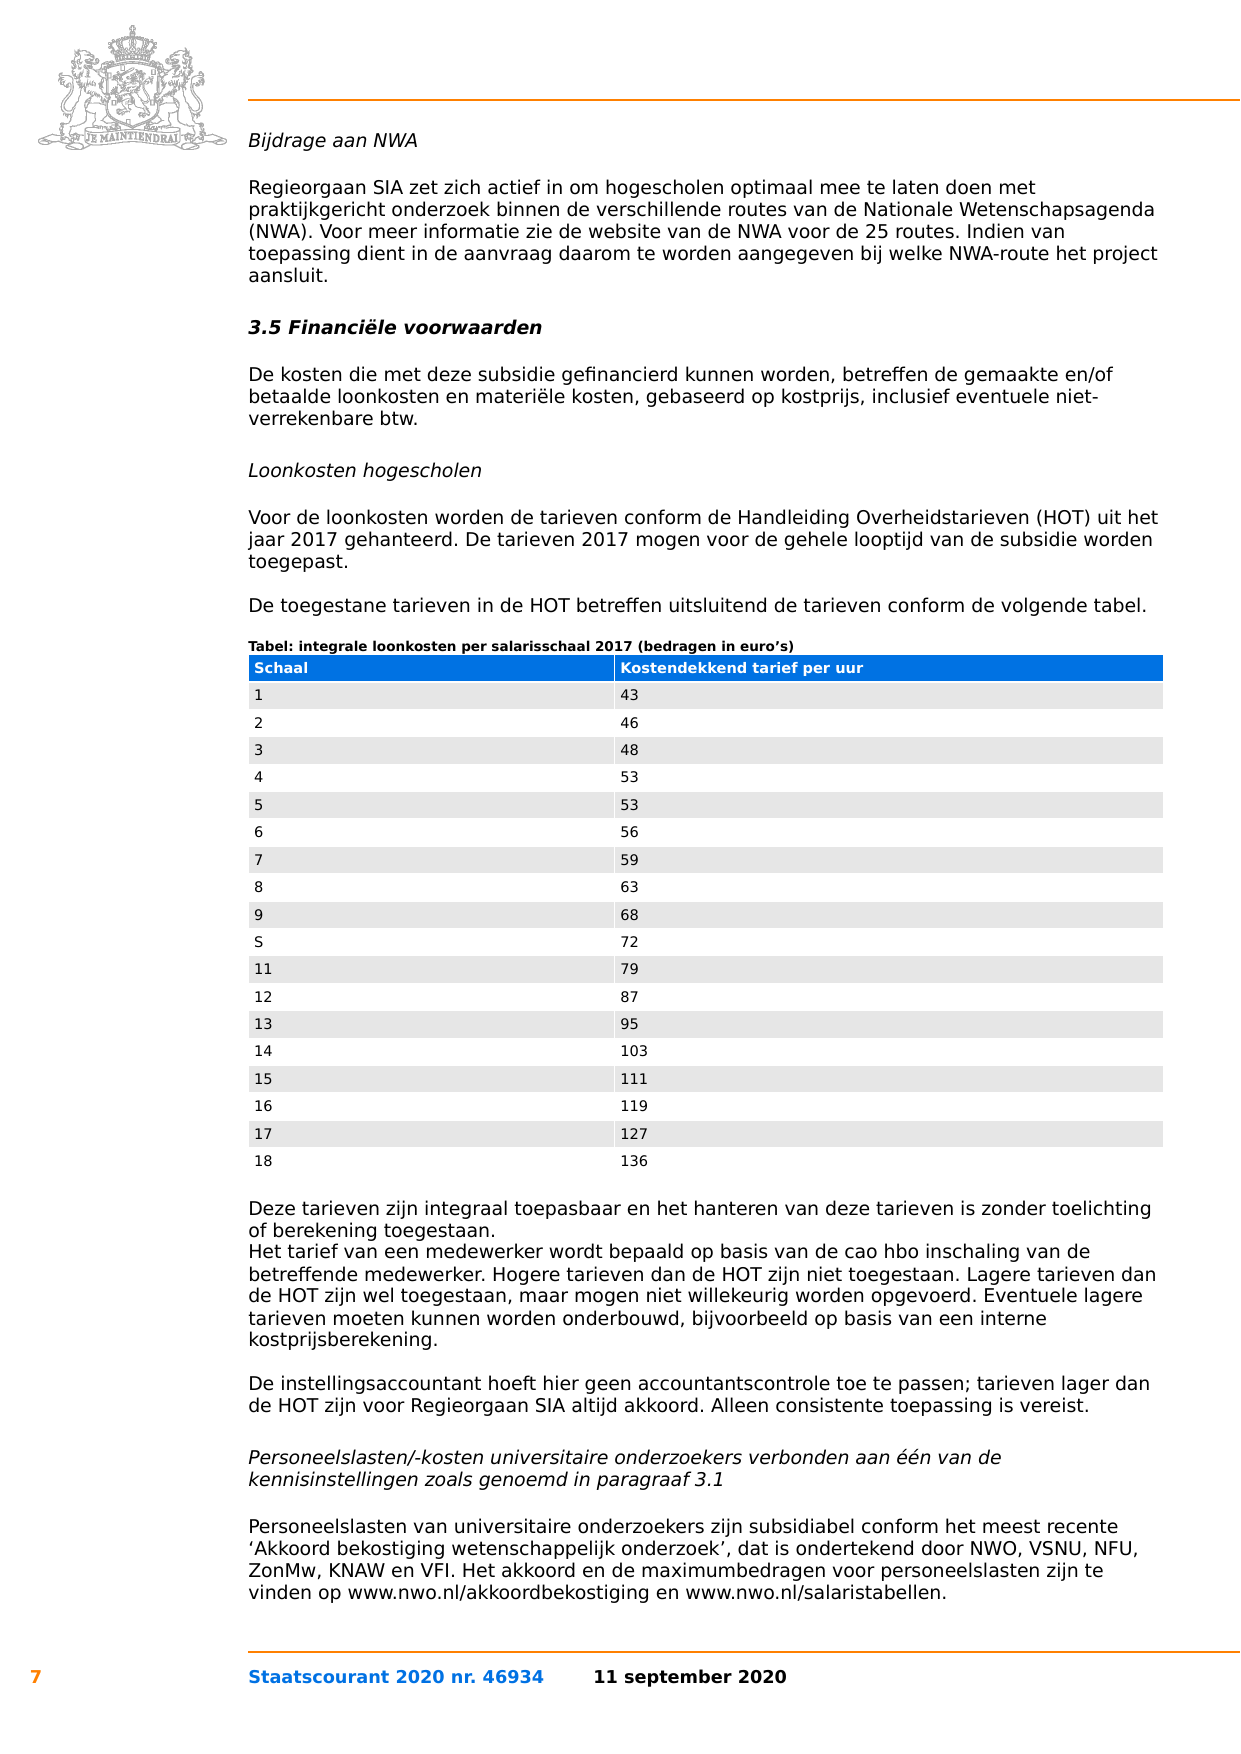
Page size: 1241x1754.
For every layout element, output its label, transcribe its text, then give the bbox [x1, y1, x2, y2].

table_cell 59 [615, 847, 1163, 873]
table_cell 13 [249, 1011, 614, 1038]
text Het tarief van een medewerker wordt bepaald op basis van de cao hbo inschaling van de betreffende medewerker. Hogere tarieven dan de HOT zijn niet toegestaan. Lagere tarieven dan de HOT zijn wel toegestaan, maar mogen niet willekeurig worden opgevoerd. Eventuele lagere tarieven moeten kunnen worden onderbouwd, bijvoorbeeld op basis van een interne kostprijsberekening. [248, 1241, 1163, 1351]
table_cell 87 [615, 984, 1163, 1010]
subtitle Loonkosten hogescholen [248, 460, 1163, 482]
table_cell 111 [615, 1066, 1163, 1092]
table_cell Schaal [249, 655, 614, 681]
text De kosten die met deze subsidie gefinancierd kunnen worden, betreffen de gemaakte en/of betaalde loonkosten en materiële kosten, gebaseerd op kostprijs, inclusief eventuele niet-verrekenbare btw. [248, 364, 1163, 430]
table_cell 2 [249, 710, 614, 736]
table_cell 9 [249, 902, 614, 928]
table_cell 46 [615, 710, 1163, 736]
table_cell 72 [615, 929, 1163, 955]
table_cell 17 [249, 1121, 614, 1147]
table_cell 5 [249, 792, 614, 818]
table_cell 16 [249, 1094, 614, 1120]
table_cell 8 [249, 874, 614, 901]
table_cell 15 [249, 1066, 614, 1092]
table_cell 68 [615, 902, 1163, 928]
table_cell 79 [615, 956, 1163, 983]
subtitle Bijdrage aan NWA [248, 130, 1163, 152]
table_cell S [249, 929, 614, 955]
table_cell 11 [249, 956, 614, 983]
table_cell 103 [615, 1039, 1163, 1065]
table_cell 63 [615, 874, 1163, 901]
text Regieorgaan SIA zet zich actief in om hogescholen optimaal mee te laten doen met praktijkgericht onderzoek binnen de verschillende routes van de Nationale Wetenschapsagenda (NWA). Voor meer informatie zie de website van de NWA voor de 25 routes. Indien van toepassing dient in de aanvraag daarom te worden aangegeven bij welke NWA-route het project aansluit. [248, 177, 1163, 287]
table_header Tabel: integrale loonkosten per salarisschaal 2017 (bedragen in euro’s) [248, 638, 1163, 654]
table_cell 53 [615, 765, 1163, 791]
table_cell 7 [249, 847, 614, 873]
table_cell 53 [615, 792, 1163, 818]
table_cell Kostendekkend tarief per uur [615, 655, 1163, 681]
table_cell 119 [615, 1094, 1163, 1120]
subtitle Personeelslasten/-kosten universitaire onderzoekers verbonden aan één van de kennisinstellingen zoals genoemd in paragraaf 3.1 [248, 1447, 1163, 1491]
table_cell 4 [249, 765, 614, 791]
table_cell 95 [615, 1011, 1163, 1038]
table_cell 43 [615, 683, 1163, 709]
table_cell 127 [615, 1121, 1163, 1147]
text Personeelslasten van universitaire onderzoekers zijn subsidiabel conform het meest recente ‘Akkoord bekostiging wetenschappelijk onderzoek’, dat is ondertekend door NWO, VSNU, NFU, ZonMw, KNAW en VFI. Het akkoord en de maximumbedragen voor personeelslasten zijn te vinden op www.nwo.nl/akkoordbekostiging en www.nwo.nl/salaristabellen. [248, 1516, 1163, 1604]
text Deze tarieven zijn integraal toepasbaar en het hanteren van deze tarieven is zonder toelichting of berekening toegestaan. [248, 1197, 1163, 1241]
table_cell 14 [249, 1039, 614, 1065]
table_cell 48 [615, 737, 1163, 764]
table_cell 136 [615, 1148, 1163, 1174]
table_cell 12 [249, 984, 614, 1010]
table_cell 6 [249, 820, 614, 846]
table_cell 56 [615, 820, 1163, 846]
text De toegestane tarieven in de HOT betreffen uitsluitend de tarieven conform de volgende tabel. [248, 594, 1163, 616]
table_cell 18 [249, 1148, 614, 1174]
table_cell 1 [249, 683, 614, 709]
text De instellingsaccountant hoeft hier geen accountantscontrole toe te passen; tarieven lager dan de HOT zijn voor Regieorgaan SIA altijd akkoord. Alleen consistente toepassing is vereist. [248, 1373, 1163, 1417]
subtitle 3.5 Financiële voorwaarden [248, 317, 1163, 339]
picture [38, 25, 227, 150]
table_cell 3 [249, 737, 614, 764]
text Voor de loonkosten worden de tarieven conform de Handleiding Overheidstarieven (HOT) uit het jaar 2017 gehanteerd. De tarieven 2017 mogen voor de gehele looptijd van de subsidie worden toegepast. [248, 507, 1163, 573]
